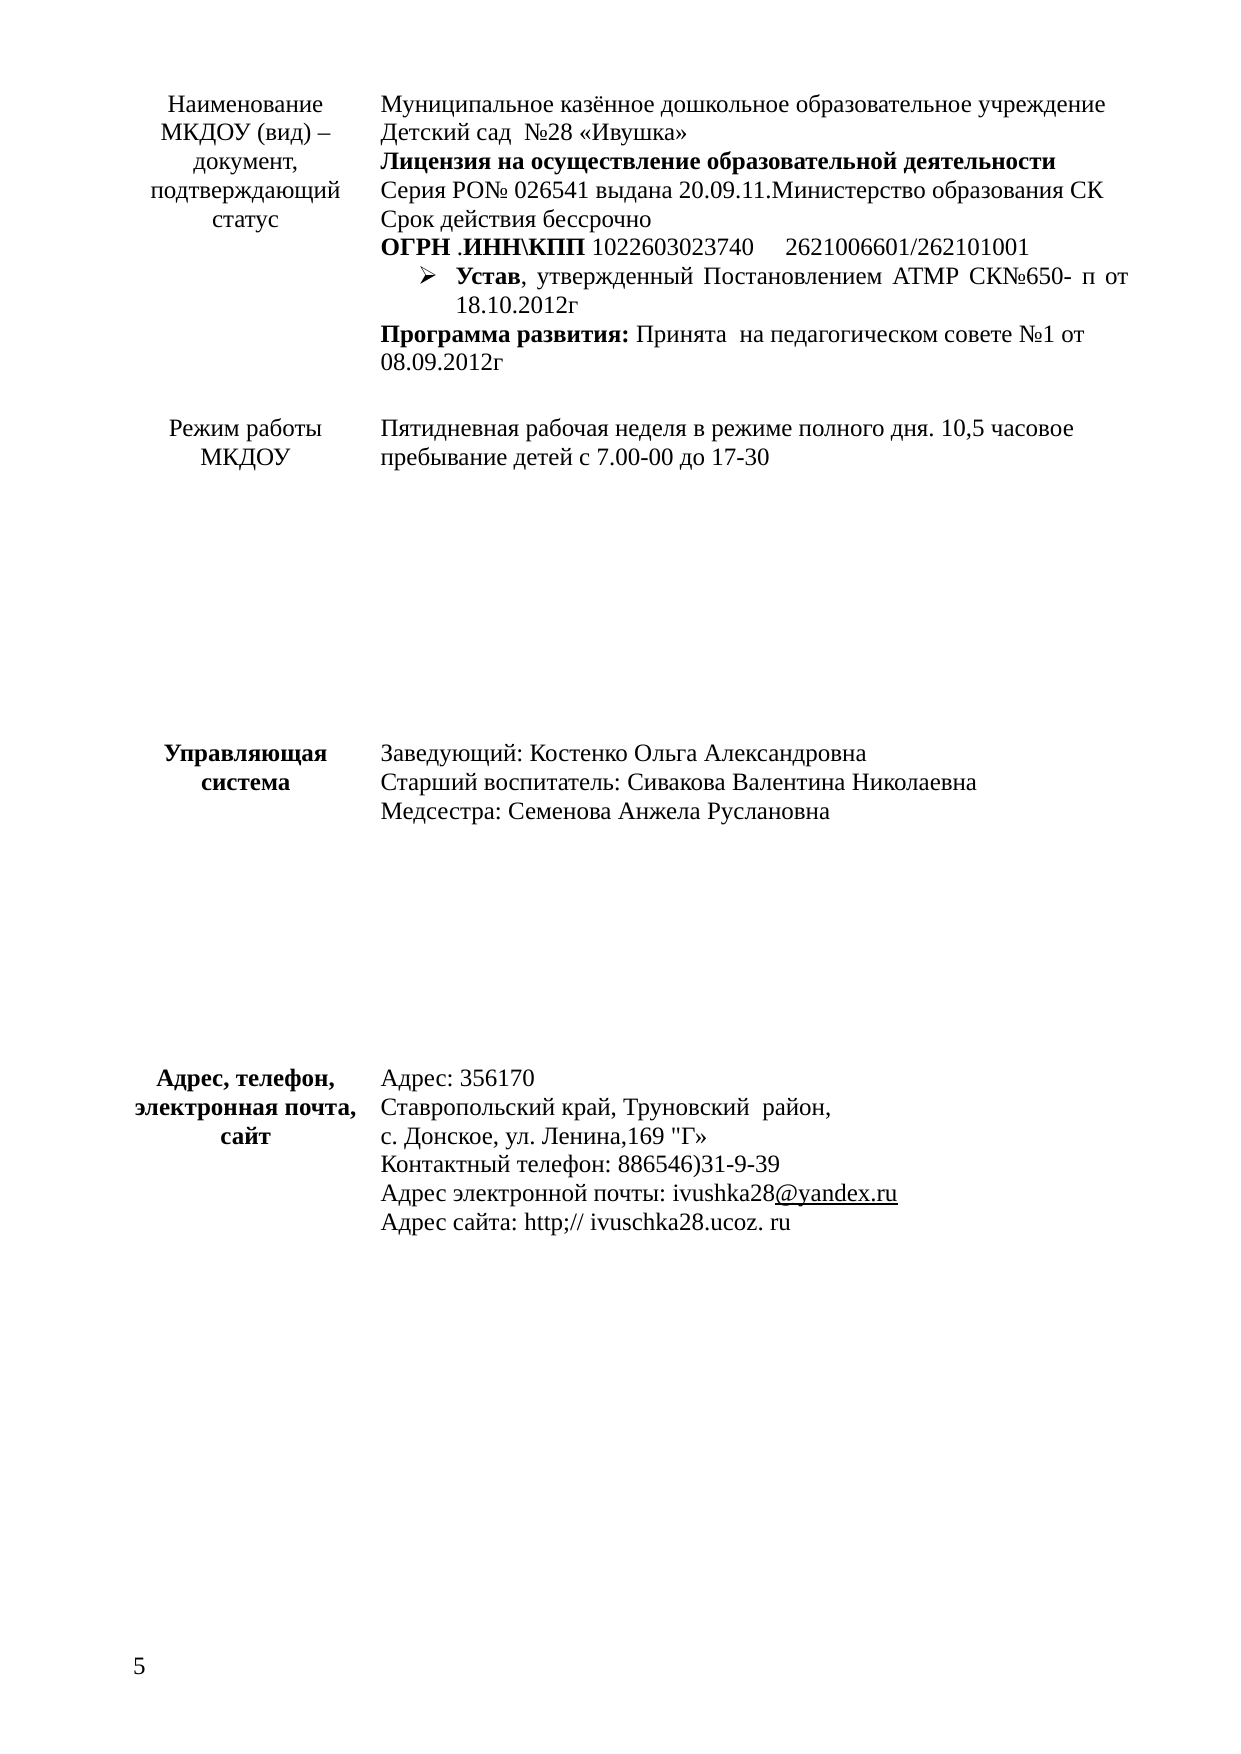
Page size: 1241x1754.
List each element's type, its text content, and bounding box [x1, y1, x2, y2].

table_cell Заведующий: Костенко Ольга Александровна Старший воспитатель: Сивакова Валентина Николаевна Медсестра: Семенова Анжела Руслановна [369, 739, 1140, 1063]
table_cell Управляющая система [122, 739, 369, 1063]
table_cell Режим работы МКДОУ [122, 414, 369, 738]
table_cell Адрес: 356170 Ставропольский край, Труновский район, с. Донское, ул. Ленина,169 "Г» Контактный телефон: 886546)31-9-39 Адрес электронной почты: ivushka28@yandex.ru Адрес сайта: http;// ivuschka28.ucoz. ru [369, 1063, 1140, 1388]
table_cell Адрес, телефон, электронная почта, сайт [122, 1063, 369, 1388]
table_header Наименование МКДОУ (вид) – документ, подтверждающий статус [122, 89, 369, 413]
table_cell Пятидневная рабочая неделя в режиме полного дня. 10,5 часовое пребывание детей с 7.00-00 до 17-30 [369, 414, 1140, 738]
table_header Муниципальное казённое дошкольное образовательное учреждение Детский сад №28 «Ивушка» Лицензия на осуществление образовательной деятельности Серия РО№ 026541 выдана 20.09.11.Министерство образования СК Срок действия бессрочно ОГРН .ИНН\КПП 1022603023740 2621006601/262101001 Устав, утвержденный Постановлением АТМР СК№650- п от 18.10.2012г Программа развития: Принята на педагогическом совете №1 от 08.09.2012г [369, 89, 1140, 413]
